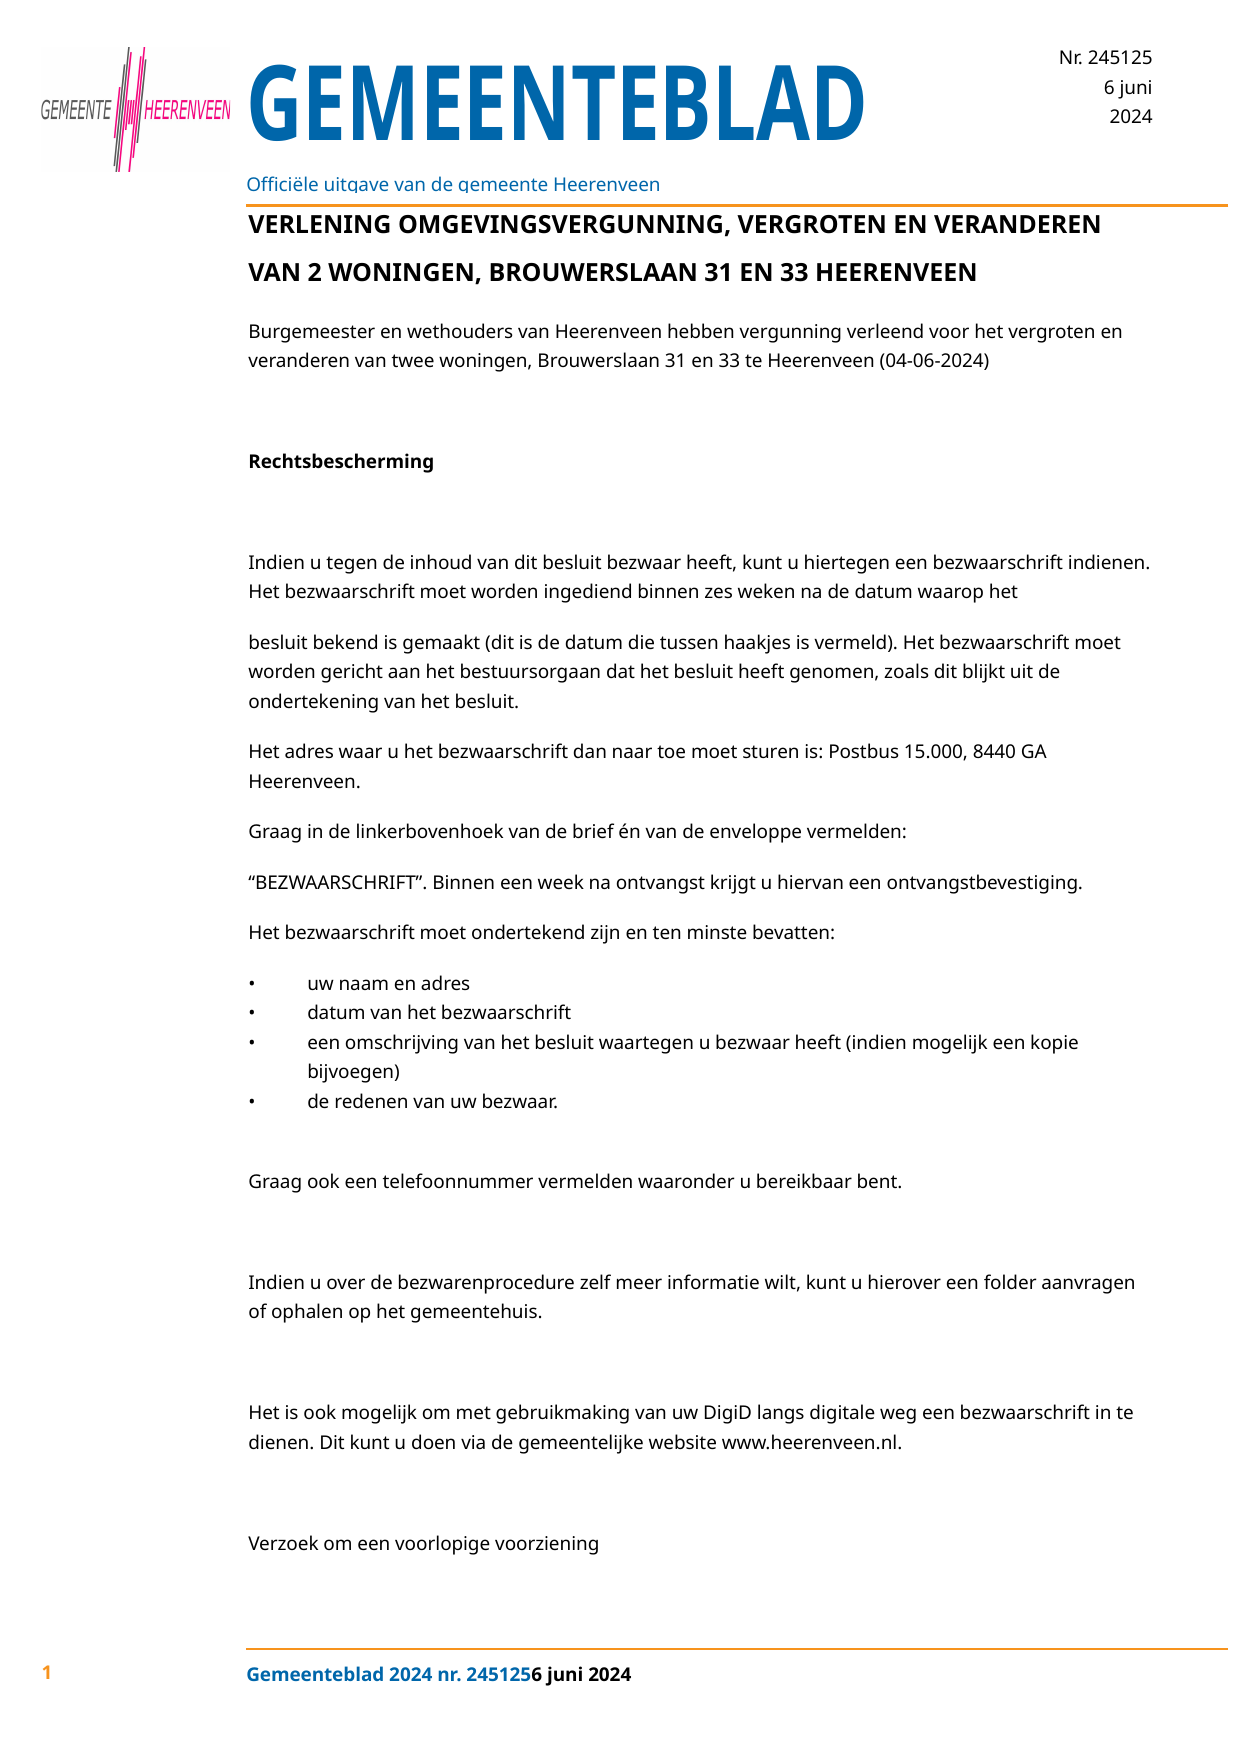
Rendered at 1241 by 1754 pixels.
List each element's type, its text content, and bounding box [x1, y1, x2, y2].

text Graag in de linkerbovenhoek van de brief én van de enveloppe vermelden: [248, 819, 1152, 844]
list datum van het bezwaarschrift [248, 999, 1152, 1025]
picture [41, 47, 231, 172]
text Het adres waar u het bezwaarschrift dan naar toe moet sturen is: Postbus 15.000, 8440 GA Heerenveen. [248, 739, 1152, 794]
text Het bezwaarschrift moet ondertekend zijn en ten minste bevatten: [248, 919, 1152, 945]
text Rechtsbescherming [248, 448, 1152, 474]
list uw naam en adres [248, 970, 1152, 996]
text Indien u over de bezwarenprocedure zelf meer informatie wilt, kunt u hierover een folder aanvragen of ophalen op het gemeentehuis. [248, 1269, 1152, 1324]
text Indien u tegen de inhoud van dit besluit bezwaar heeft, kunt u hiertegen een bezwaarschrift indienen. Het bezwaarschrift moet worden ingediend binnen zes weken na de datum waarop het [248, 549, 1152, 604]
text Burgemeester en wethouders van Heerenveen hebben vergunning verleend voor het vergroten en veranderen van twee woningen, Brouwerslaan 31 en 33 te Heerenveen (04-06-2024) [248, 318, 1152, 373]
text “BEZWAARSCHRIFT”. Binnen een week na ontvangst krijgt u hiervan een ontvangstbevestiging. [248, 869, 1152, 895]
list een omschrijving van het besluit waartegen u bezwaar heeft (indien mogelijk een kopie bijvoegen) [248, 1029, 1152, 1084]
text Verzoek om een voorlopige voorziening [248, 1530, 1152, 1556]
text VERLENING OMGEVINGSVERGUNNING, VERGROTEN EN VERANDEREN VAN 2 WONINGEN, BROUWERSLAAN 31 EN 33 HEERENVEEN [248, 207, 1152, 288]
text Graag ook een telefoonnummer vermelden waaronder u bereikbaar bent. [248, 1168, 1152, 1194]
text Het is ook mogelijk om met gebruikmaking van uw DigiD langs digitale weg een bezwaarschrift in te dienen. Dit kunt u doen via de gemeentelijke website www.heerenveen.nl. [248, 1399, 1152, 1455]
text besluit bekend is gemaakt (dit is de datum die tussen haakjes is vermeld). Het bezwaarschrift moet worden gericht aan het bestuursorgaan dat het besluit heeft genomen, zoals dit blijkt uit de ondertekening van het besluit. [248, 629, 1152, 714]
list de redenen van uw bezwaar. [248, 1088, 1152, 1114]
